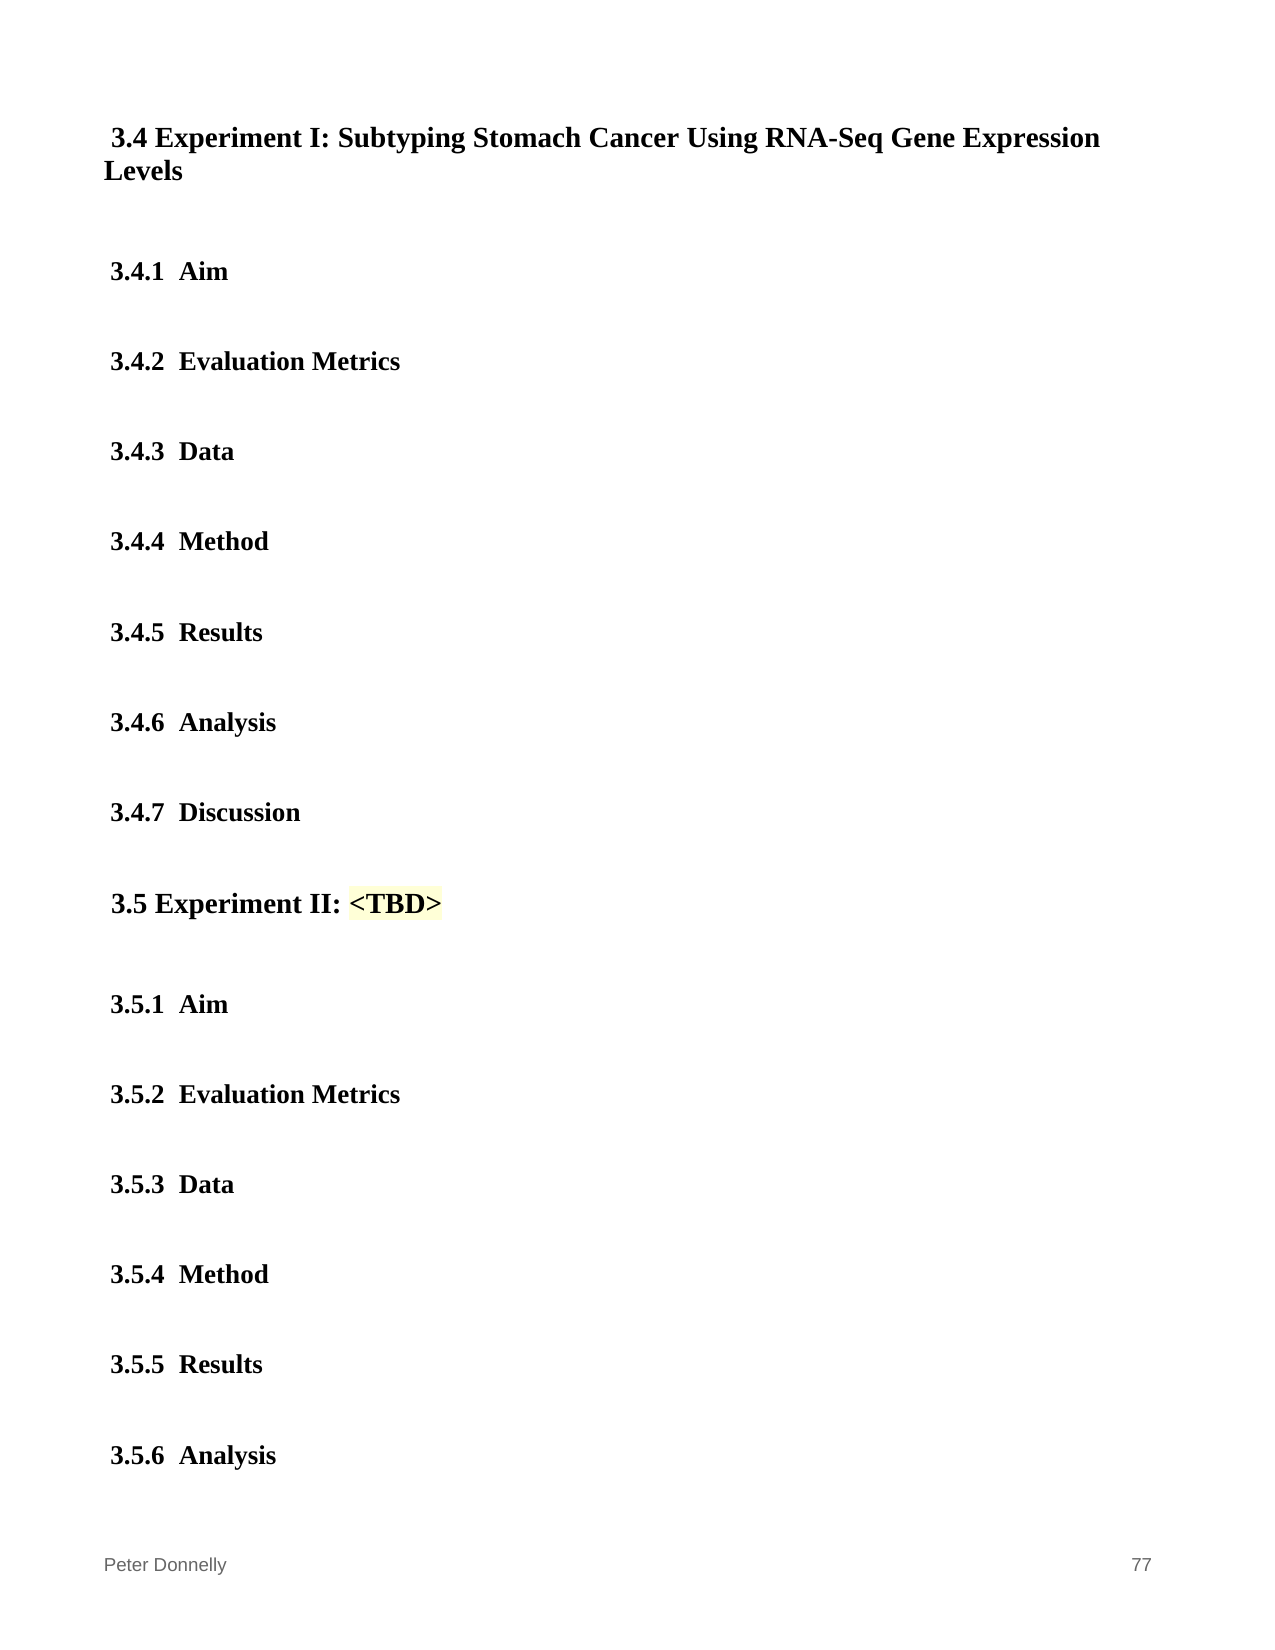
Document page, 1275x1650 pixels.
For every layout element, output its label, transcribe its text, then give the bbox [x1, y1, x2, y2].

subtitle Evaluation Metrics [103, 345, 1181, 376]
subtitle Results [103, 1348, 1181, 1380]
subtitle Data [103, 1168, 1181, 1199]
subtitle Experiment II: <TBD> [103, 886, 1181, 920]
subtitle Results [103, 616, 1181, 647]
subtitle Experiment I: Subtyping Stomach Cancer Using RNA-Seq Gene Expression Levels [103, 120, 1181, 187]
subtitle Discussion [103, 796, 1181, 827]
subtitle Aim [103, 988, 1181, 1019]
subtitle Analysis [103, 1439, 1181, 1470]
subtitle Analysis [103, 706, 1181, 737]
subtitle Aim [103, 255, 1181, 286]
subtitle Data [103, 435, 1181, 466]
subtitle Method [103, 1258, 1181, 1289]
subtitle Evaluation Metrics [103, 1078, 1181, 1109]
subtitle Method [103, 525, 1181, 557]
